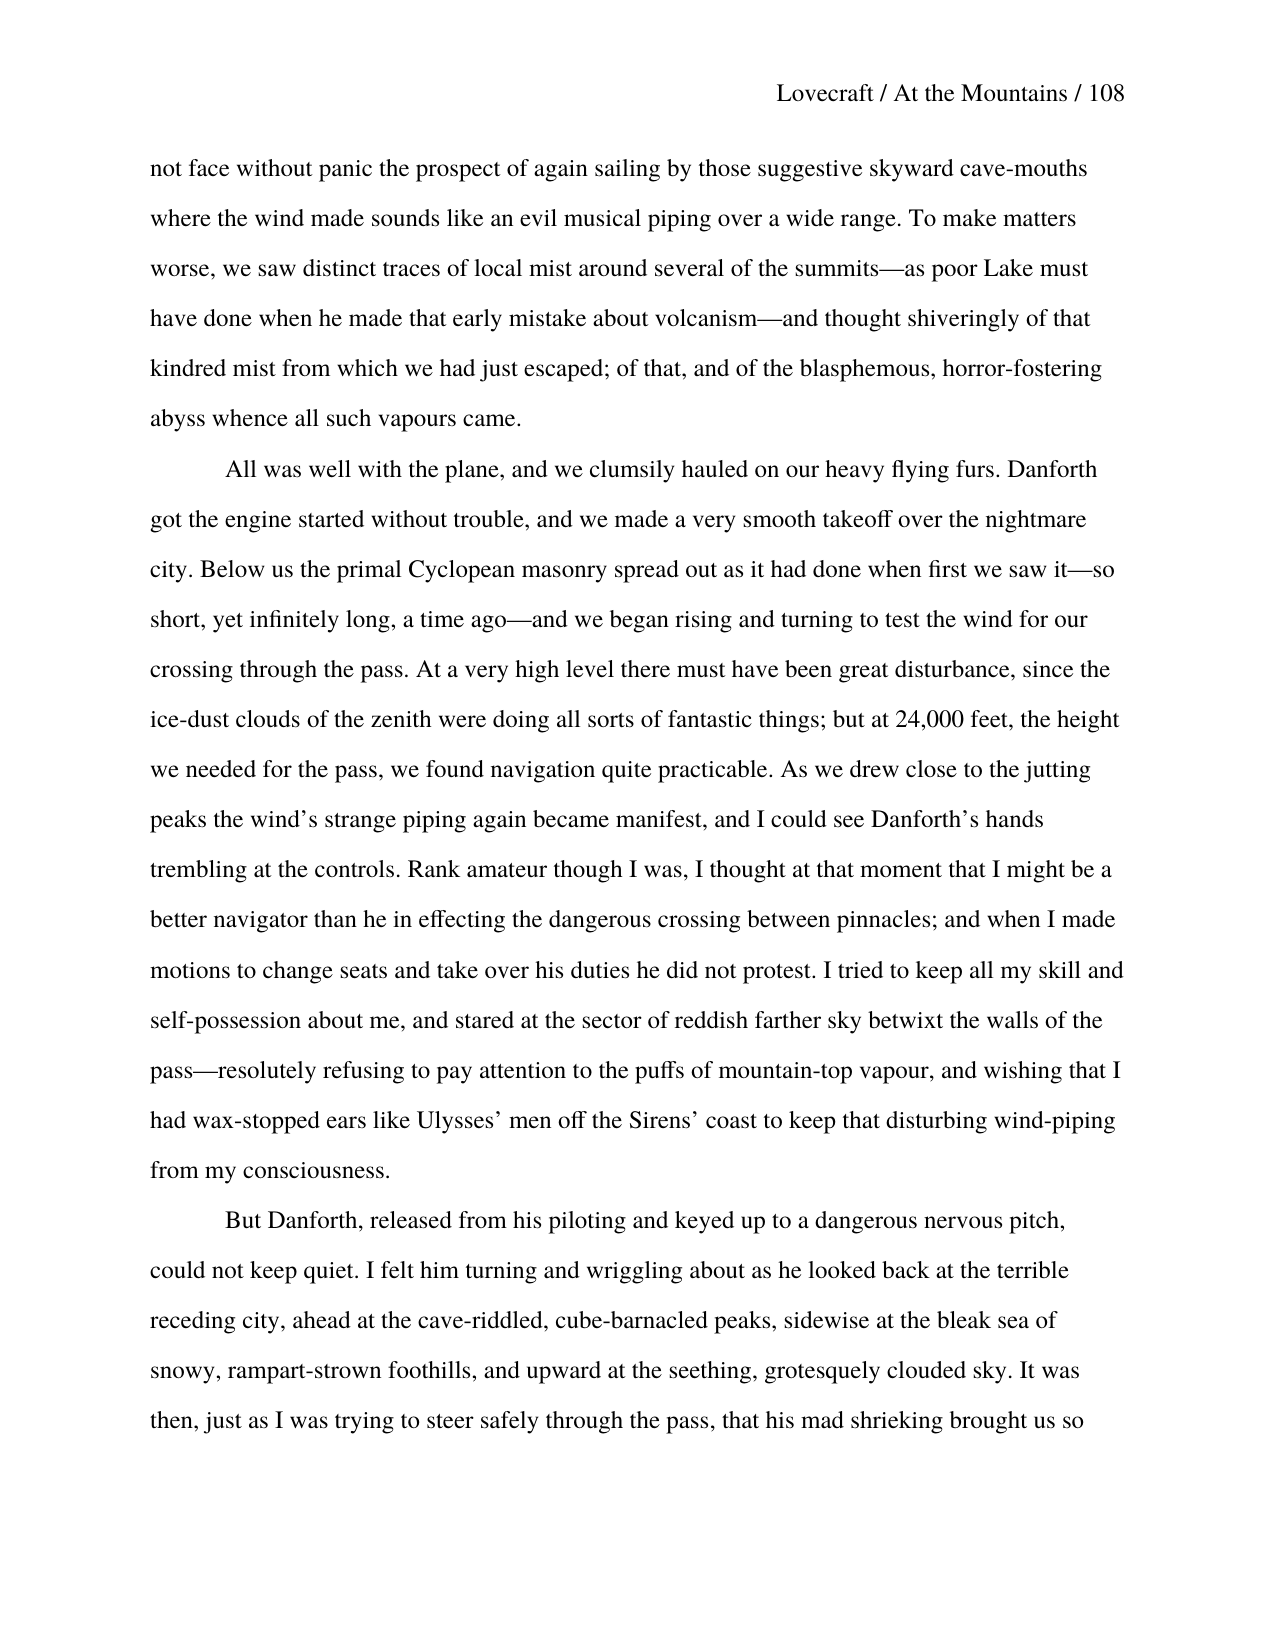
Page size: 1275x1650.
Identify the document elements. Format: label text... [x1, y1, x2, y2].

text All was well with the plane, and we clumsily hauled on our heavy flying furs. Danforth got the engine started without trouble, and we made a very smooth takeoff over the nightmare city. Below us the primal Cyclopean masonry spread out as it had done when first we saw it—so short, yet infinitely long, a time ago—and we began rising and turning to test the wind for our crossing through the pass. At a very high level there must have been great disturbance, since the ice-dust clouds of the zenith were doing all sorts of fantastic things; but at 24,000 feet, the height we needed for the pass, we found navigation quite practicable. As we drew close to the jutting peaks the wind’s strange piping again became manifest, and I could see Danforth’s hands trembling at the controls. Rank amateur though I was, I thought at that moment that I might be a better navigator than he in effecting the dangerous crossing between pinnacles; and when I made motions to change seats and take over his duties he did not protest. I tried to keep all my skill and self-possession about me, and stared at the sector of reddish farther sky betwixt the walls of the pass—resolutely refusing to pay attention to the puffs of mountain-top vapour, and wishing that I had wax-stopped ears like Ulysses’ men off the Sirens’ coast to keep that disturbing wind-piping from my consciousness. [150, 451, 1125, 1186]
text But Danforth, released from his piloting and keyed up to a dangerous nervous pitch, could not keep quiet. I felt him turning and wriggling about as he looked back at the terrible receding city, ahead at the cave-riddled, cube-barnacled peaks, sidewise at the bleak sea of snowy, rampart-strown foothills, and upward at the seething, grotesquely clouded sky. It was then, just as I was trying to steer safely through the pass, that his mad shrieking brought us so [150, 1202, 1125, 1436]
text not face without panic the prospect of again sailing by those suggestive skyward cave-mouths where the wind made sounds like an evil musical piping over a wide range. To make matters worse, we saw distinct traces of local mist around several of the summits—as poor Lake must have done when he made that early mistake about volcanism—and thought shiveringly of that kindred mist from which we had just escaped; of that, and of the blasphemous, horror-fostering abyss whence all such vapours came. [150, 150, 1125, 434]
